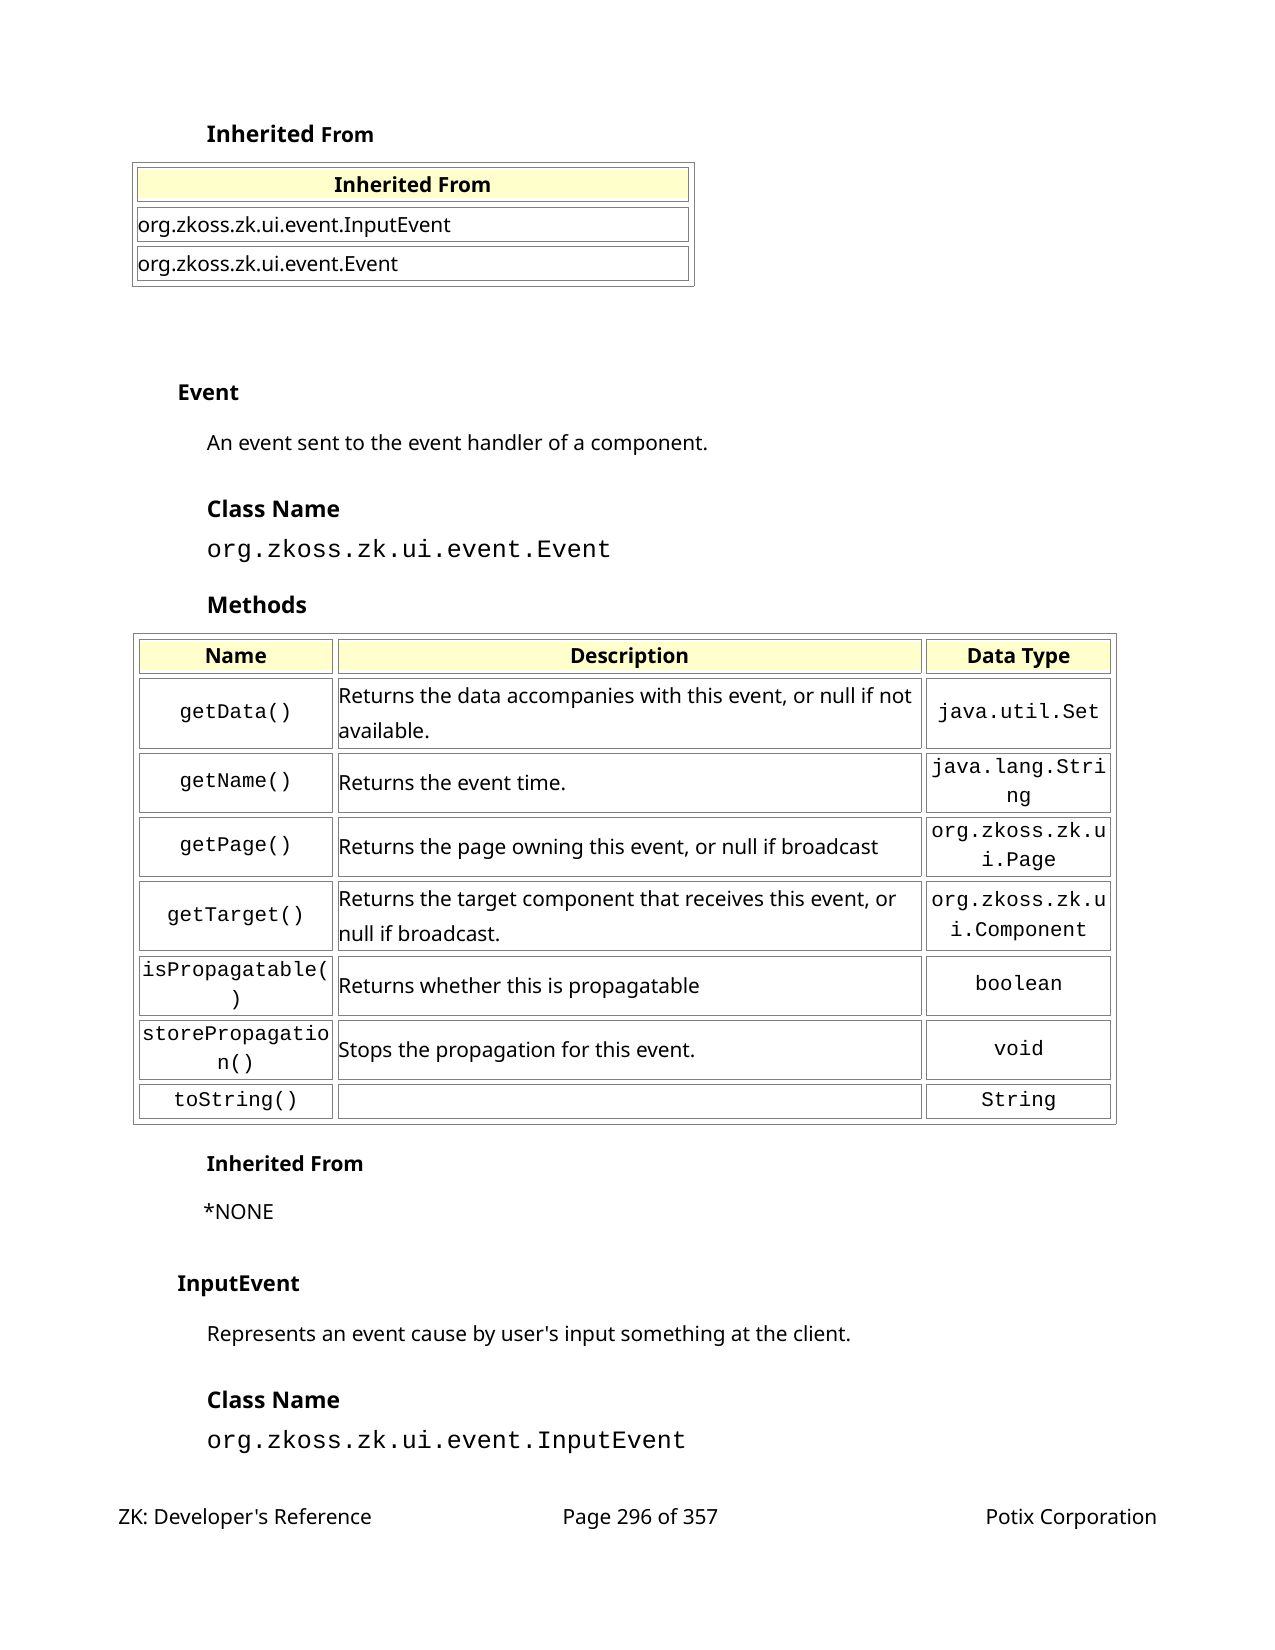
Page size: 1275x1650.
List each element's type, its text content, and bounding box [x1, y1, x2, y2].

text An event sent to the event handler of a component. [207, 428, 1157, 456]
table_cell [335, 1079, 924, 1118]
table_cell getName() [136, 748, 335, 812]
text org.zkoss.zk.ui.event.InputEvent [207, 1427, 1157, 1456]
table_cell isPropagatable() [136, 950, 335, 1014]
table_header Description [335, 634, 924, 673]
subtitle Class Name [207, 1384, 1157, 1415]
table_cell String [924, 1079, 1113, 1118]
subtitle Inherited From [207, 118, 1157, 149]
table_cell Returns whether this is propagatable [335, 950, 924, 1014]
subtitle Class Name [207, 493, 1157, 524]
table_cell Returns the target component that receives this event, or null if broadcast. [335, 876, 924, 950]
table_cell org.zkoss.zk.ui.event.InputEvent [134, 201, 691, 241]
text *NONE [118, 1197, 1157, 1226]
table_cell boolean [924, 950, 1113, 1014]
table_cell Stops the propagation for this event. [335, 1015, 924, 1079]
table_cell [339, 1085, 921, 1118]
subtitle Inherited From [207, 1149, 1157, 1177]
table_cell storePropagation() [136, 1015, 335, 1079]
table_cell toString() [136, 1079, 335, 1118]
subtitle Methods [207, 589, 1157, 621]
table_cell void [924, 1015, 1113, 1079]
table_cell getPage() [136, 812, 335, 876]
subtitle InputEvent [177, 1268, 1157, 1298]
table_header Name [136, 634, 335, 673]
table_cell org.zkoss.zk.ui.Component [924, 876, 1113, 950]
text Represents an event cause by user's input something at the client. [207, 1319, 1157, 1347]
table_cell getTarget() [136, 876, 335, 950]
table_cell org.zkoss.zk.ui.Page [924, 812, 1113, 876]
table_cell java.lang.String [924, 748, 1113, 812]
table_header Data Type [924, 634, 1113, 673]
table_cell java.util.Set [924, 673, 1113, 747]
table_cell Returns the event time. [335, 748, 924, 812]
text org.zkoss.zk.ui.event.Event [207, 536, 1157, 564]
table_cell Returns the data accompanies with this event, or null if not available. [335, 673, 924, 747]
table_cell Returns the page owning this event, or null if broadcast [335, 812, 924, 876]
table_cell org.zkoss.zk.ui.event.Event [134, 241, 691, 280]
table_cell getData() [136, 673, 335, 747]
subtitle Event [177, 377, 1157, 407]
table_header Inherited From [134, 163, 691, 201]
